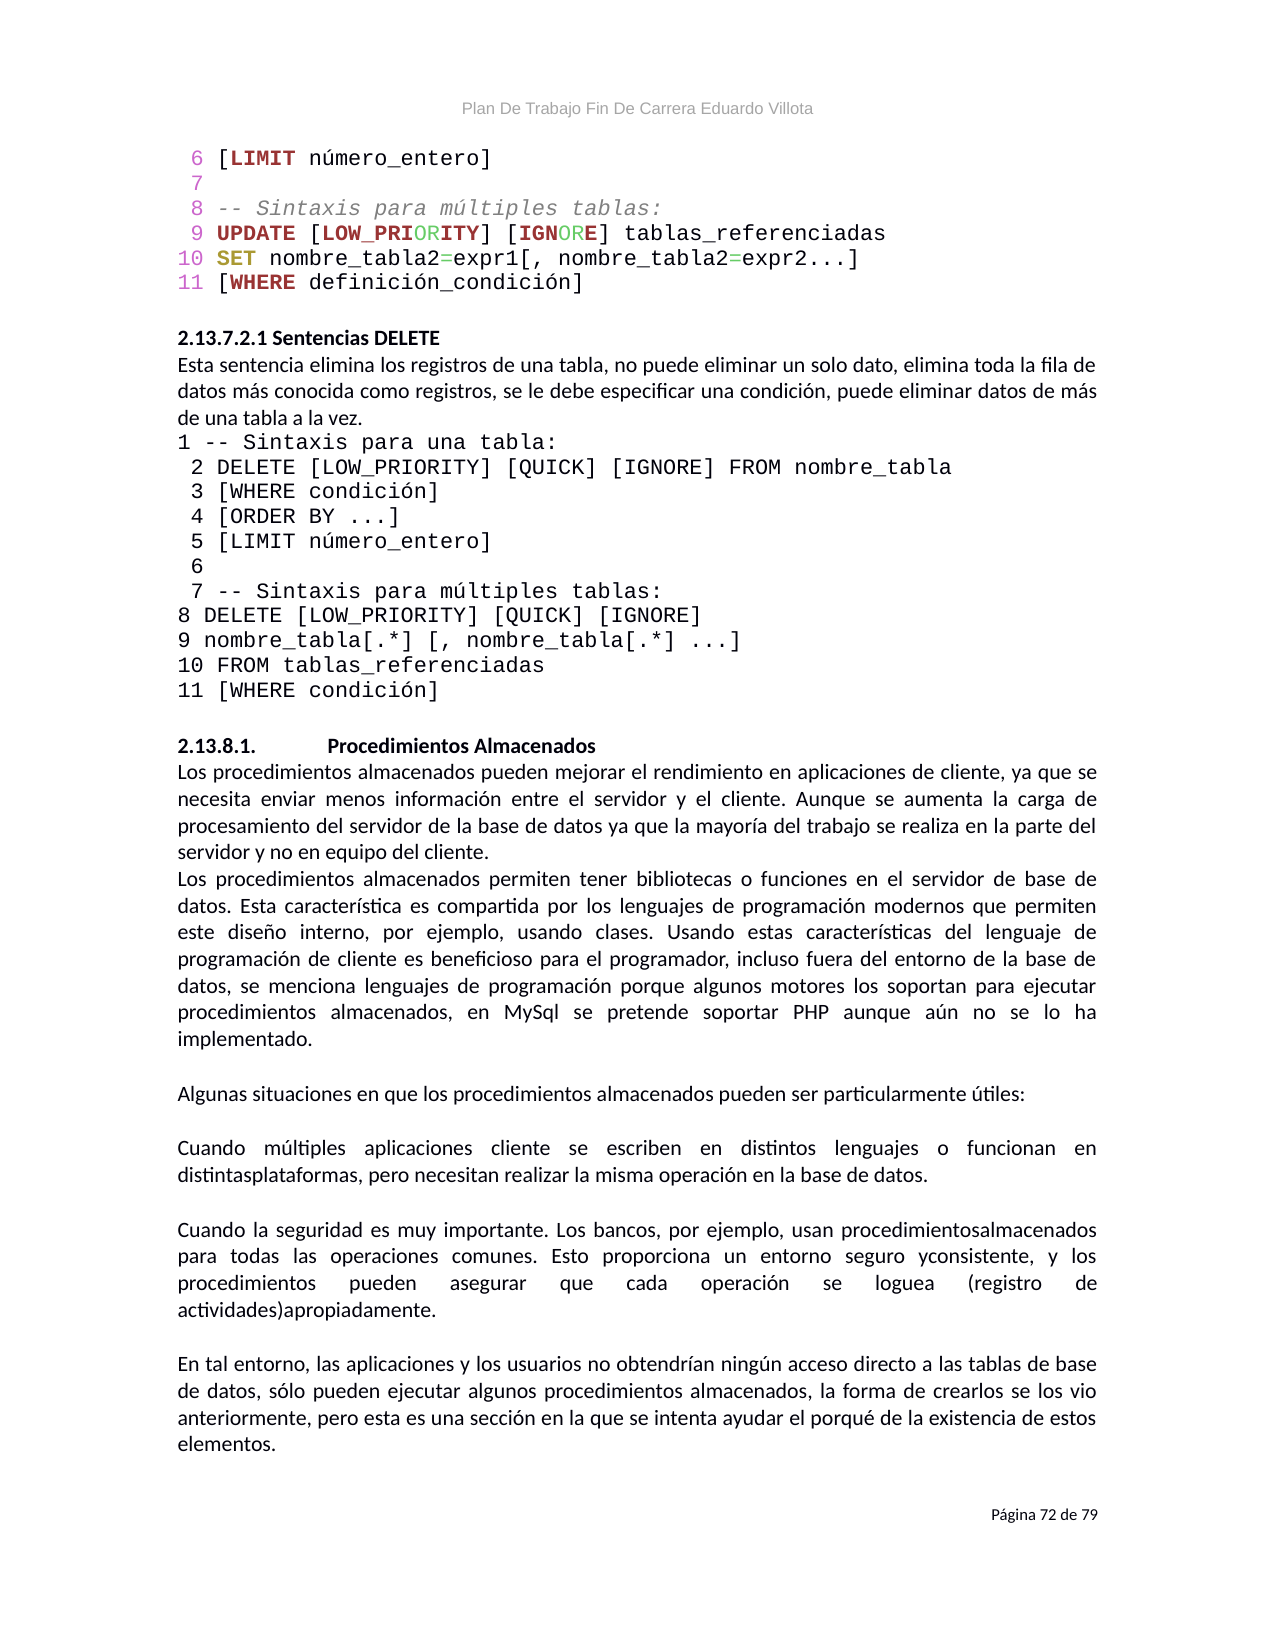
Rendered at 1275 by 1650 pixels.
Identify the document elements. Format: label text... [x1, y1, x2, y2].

text Cuando múltiples aplicaciones cliente se escriben en distintos lenguajes o funcionan en distintasplataformas, pero necesitan realizar la misma operación en la base de datos. [177, 1134, 1098, 1188]
text 9 nombre_tabla[.*] [, nombre_tabla[.*] ...] [177, 629, 1098, 654]
text 10 SET nombre_tabla2=expr1[, nombre_tabla2=expr2...] [177, 247, 1098, 272]
text 3 [WHERE condición] [177, 481, 1098, 505]
text 8 DELETE [LOW_PRIORITY] [QUICK] [IGNORE] [177, 604, 1098, 629]
text 9 UPDATE [LOW_PRIORITY] [IGNORE] tablas_referenciadas [177, 222, 1098, 247]
text 2.13.7.2.1 Sentencias DELETE [177, 324, 1098, 351]
text 2.13.8.1. Procedimientos Almacenados [177, 732, 1098, 758]
text 4 [ORDER BY ...] [177, 505, 1098, 530]
text Los procedimientos almacenados permiten tener bibliotecas o funciones en el servidor de base de datos. Esta característica es compartida por los lenguajes de programación modernos que permiten este diseño interno, por ejemplo, usando clases. Usando estas características del lenguaje de programación de cliente es beneficioso para el programador, incluso fuera del entorno de la base de datos, se menciona lenguajes de programación porque algunos motores los soportan para ejecutar procedimientos almacenados, en MySql se pretende soportar PHP aunque aún no se lo ha implementado. [177, 865, 1098, 1052]
text 1 -- Sintaxis para una tabla: [177, 431, 1098, 456]
text Algunas situaciones en que los procedimientos almacenados pueden ser particularmente útiles: [177, 1080, 1098, 1106]
text 8 -- Sintaxis para múltiples tablas: [177, 197, 1098, 222]
text 11 [WHERE definición_condición] [177, 272, 1098, 296]
text En tal entorno, las aplicaciones y los usuarios no obtendrían ningún acceso directo a las tablas de base de datos, sólo pueden ejecutar algunos procedimientos almacenados, la forma de crearlos se los vio anteriormente, pero esta es una sección en la que se intenta ayudar el porqué de la existencia de estos elementos. [177, 1351, 1098, 1457]
text 5 [LIMIT número_entero] [177, 530, 1098, 555]
text Esta sentencia elimina los registros de una tabla, no puede eliminar un solo dato, elimina toda la fila de datos más conocida como registros, se le debe especificar una condición, puede eliminar datos de más de una tabla a la vez. [177, 351, 1098, 431]
text 6 [LIMIT número_entero] [177, 148, 1098, 172]
text 6 [177, 555, 1098, 580]
text 10 FROM tablas_referenciadas [177, 654, 1098, 679]
text 11 [WHERE condición] [177, 679, 1098, 704]
text Los procedimientos almacenados pueden mejorar el rendimiento en aplicaciones de cliente, ya que se necesita enviar menos información entre el servidor y el cliente. Aunque se aumenta la carga de procesamiento del servidor de la base de datos ya que la mayoría del trabajo se realiza en la parte del servidor y no en equipo del cliente. [177, 758, 1098, 865]
text 2 DELETE [LOW_PRIORITY] [QUICK] [IGNORE] FROM nombre_tabla [177, 456, 1098, 481]
text Cuando la seguridad es muy importante. Los bancos, por ejemplo, usan procedimientosalmacenados para todas las operaciones comunes. Esto proporciona un entorno seguro yconsistente, y los procedimientos pueden asegurar que cada operación se loguea (registro de actividades)apropiadamente. [177, 1216, 1098, 1322]
text 7 -- Sintaxis para múltiples tablas: [177, 580, 1098, 604]
text 7 [177, 172, 1098, 197]
